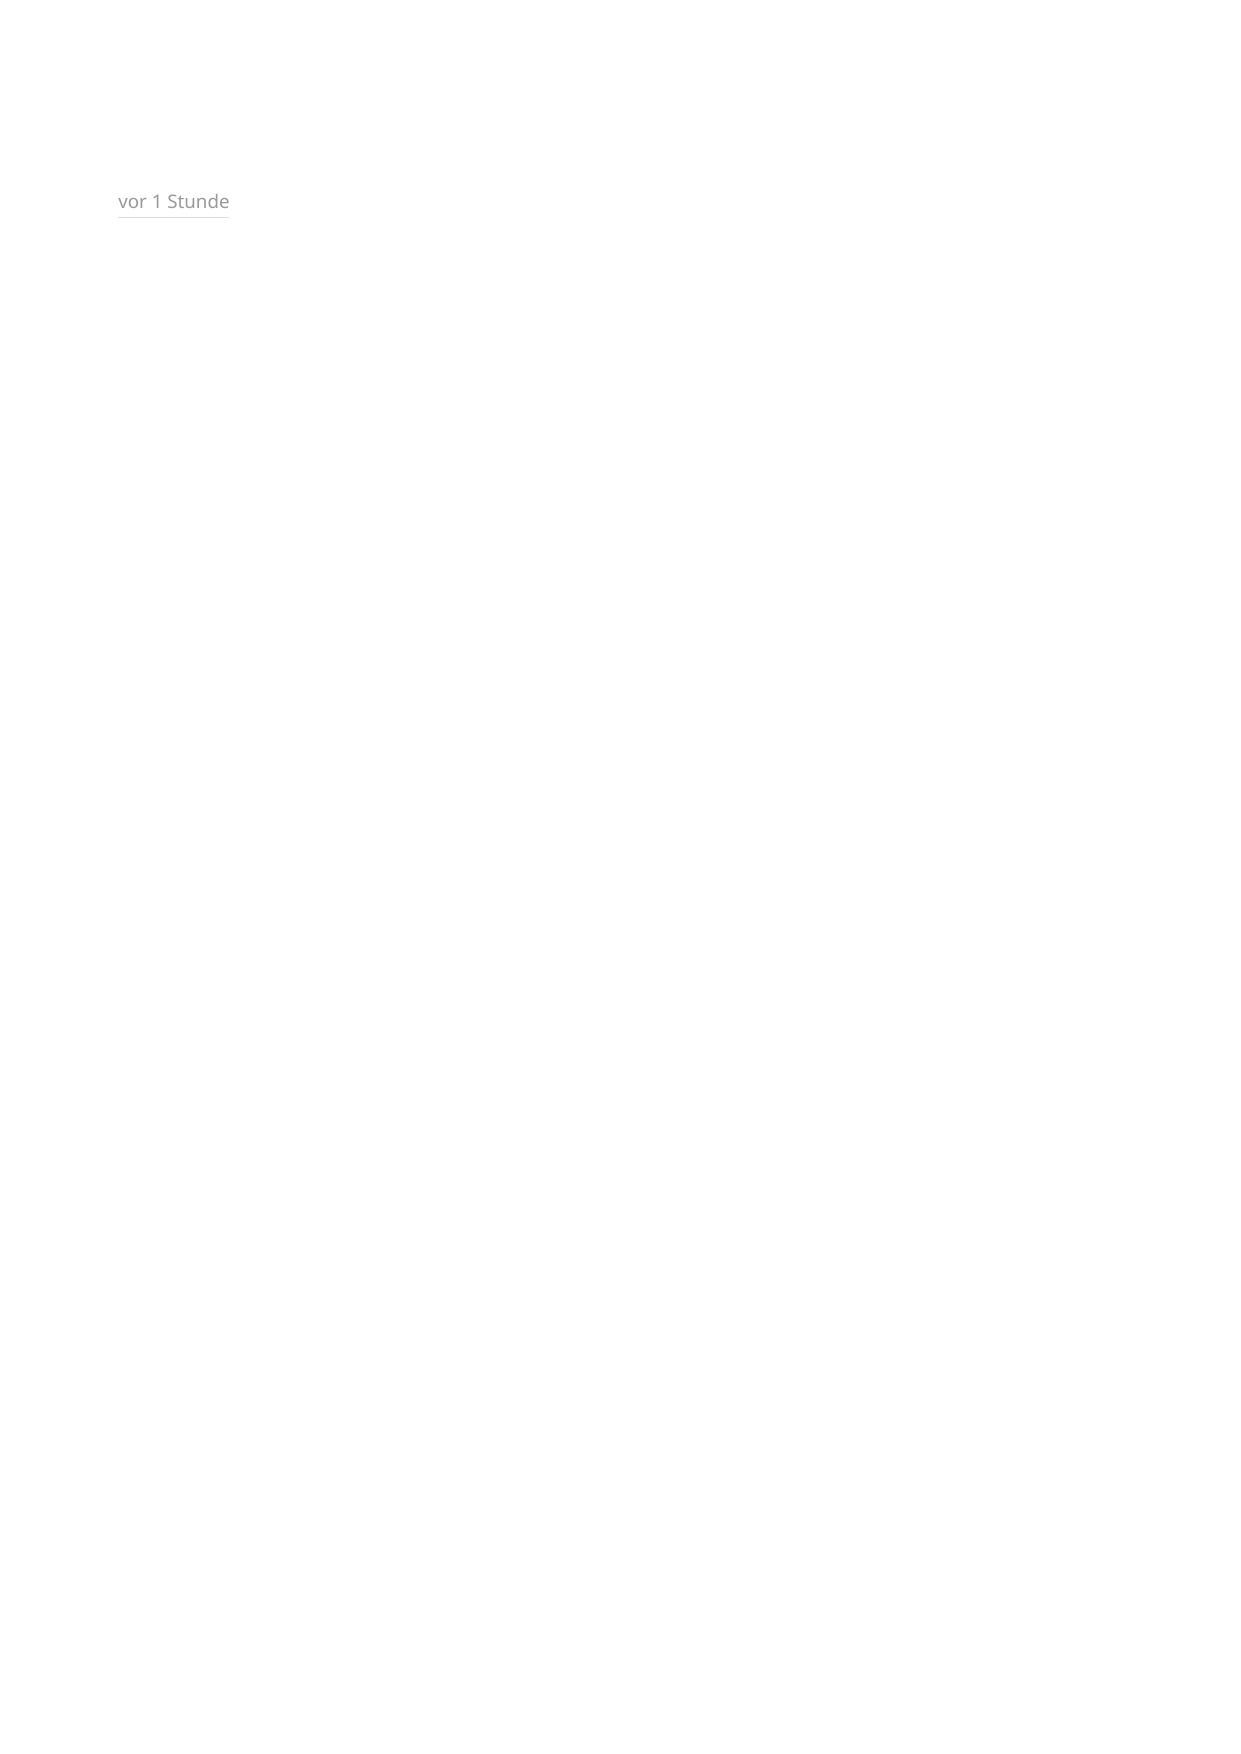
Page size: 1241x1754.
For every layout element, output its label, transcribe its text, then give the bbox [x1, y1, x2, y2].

text vor 1 Stunde [118, 189, 1122, 218]
